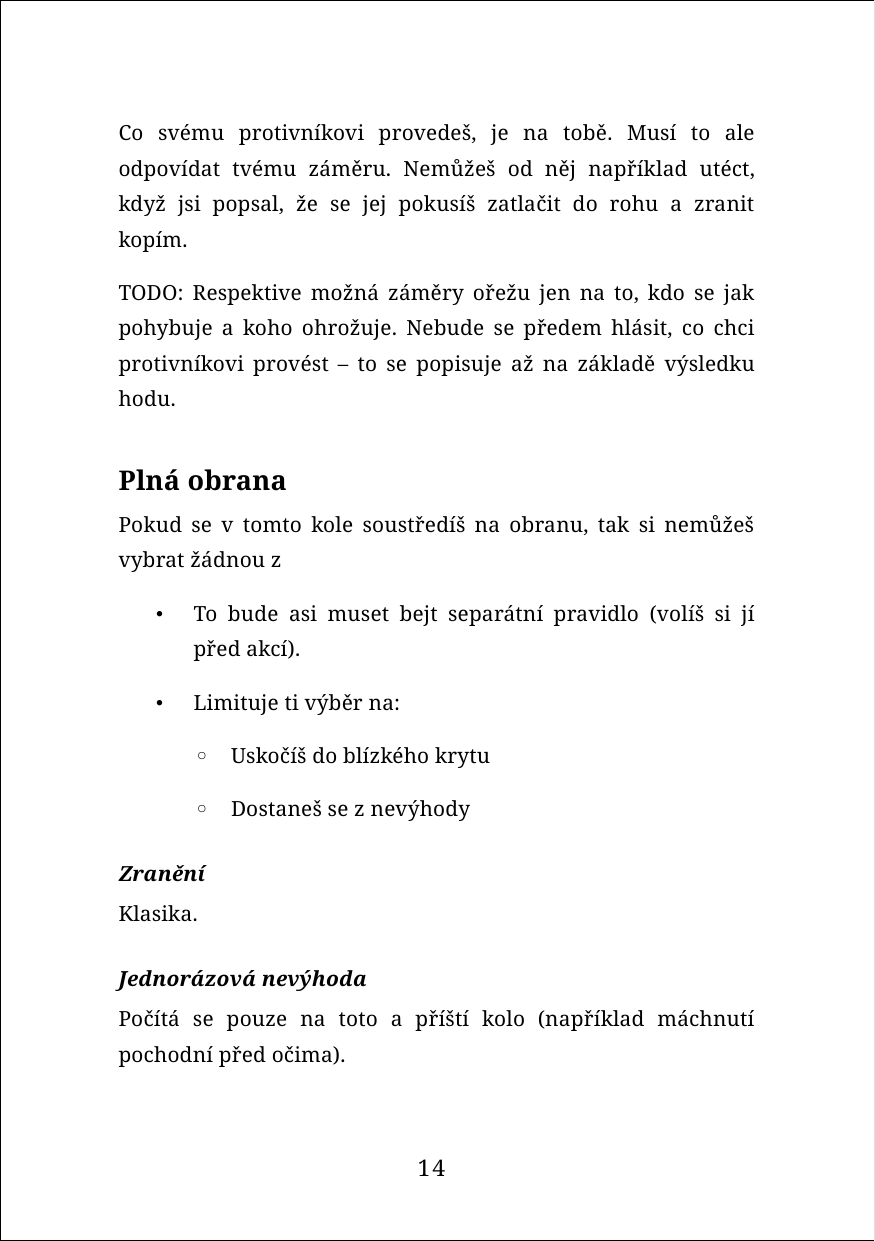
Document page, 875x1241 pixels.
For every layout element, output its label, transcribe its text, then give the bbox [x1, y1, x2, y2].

text Klasika. [118, 899, 756, 928]
subtitle Plná obrana [118, 461, 756, 498]
text Pokud se v tomto kole soustředíš na obranu, tak si nemůžeš vybrat žádnou z [118, 510, 756, 574]
list Uskočíš do blízkého krytu [193, 741, 756, 769]
text Počítá se pouze na toto a příští kolo (například máchnutí pochodní před očima). [118, 1004, 756, 1068]
text TODO: Respektive možná záměry ořežu jen na to, kdo se jak pohybuje a koho ohrožuje. Nebude se předem hlásit, co chci protivníkovi provést – to se popisuje až na základě výsledku hodu. [118, 278, 756, 413]
list Dostaneš se z nevýhody [193, 794, 756, 822]
subtitle Jednorázová nevýhoda [118, 964, 756, 993]
subtitle Zranění [118, 859, 756, 887]
list To bude asi muset bejt separátní pravidlo (volíš si jí před akcí). [156, 599, 756, 663]
list Limituje ti výběr na: [156, 688, 756, 716]
text Co svému protivníkovi provedeš, je na tobě. Musí to ale odpovídat tvému záměru. Nemůžeš od něj například utéct, když jsi popsal, že se jej pokusíš zatlačit do rohu a zranit kopím. [118, 118, 756, 253]
